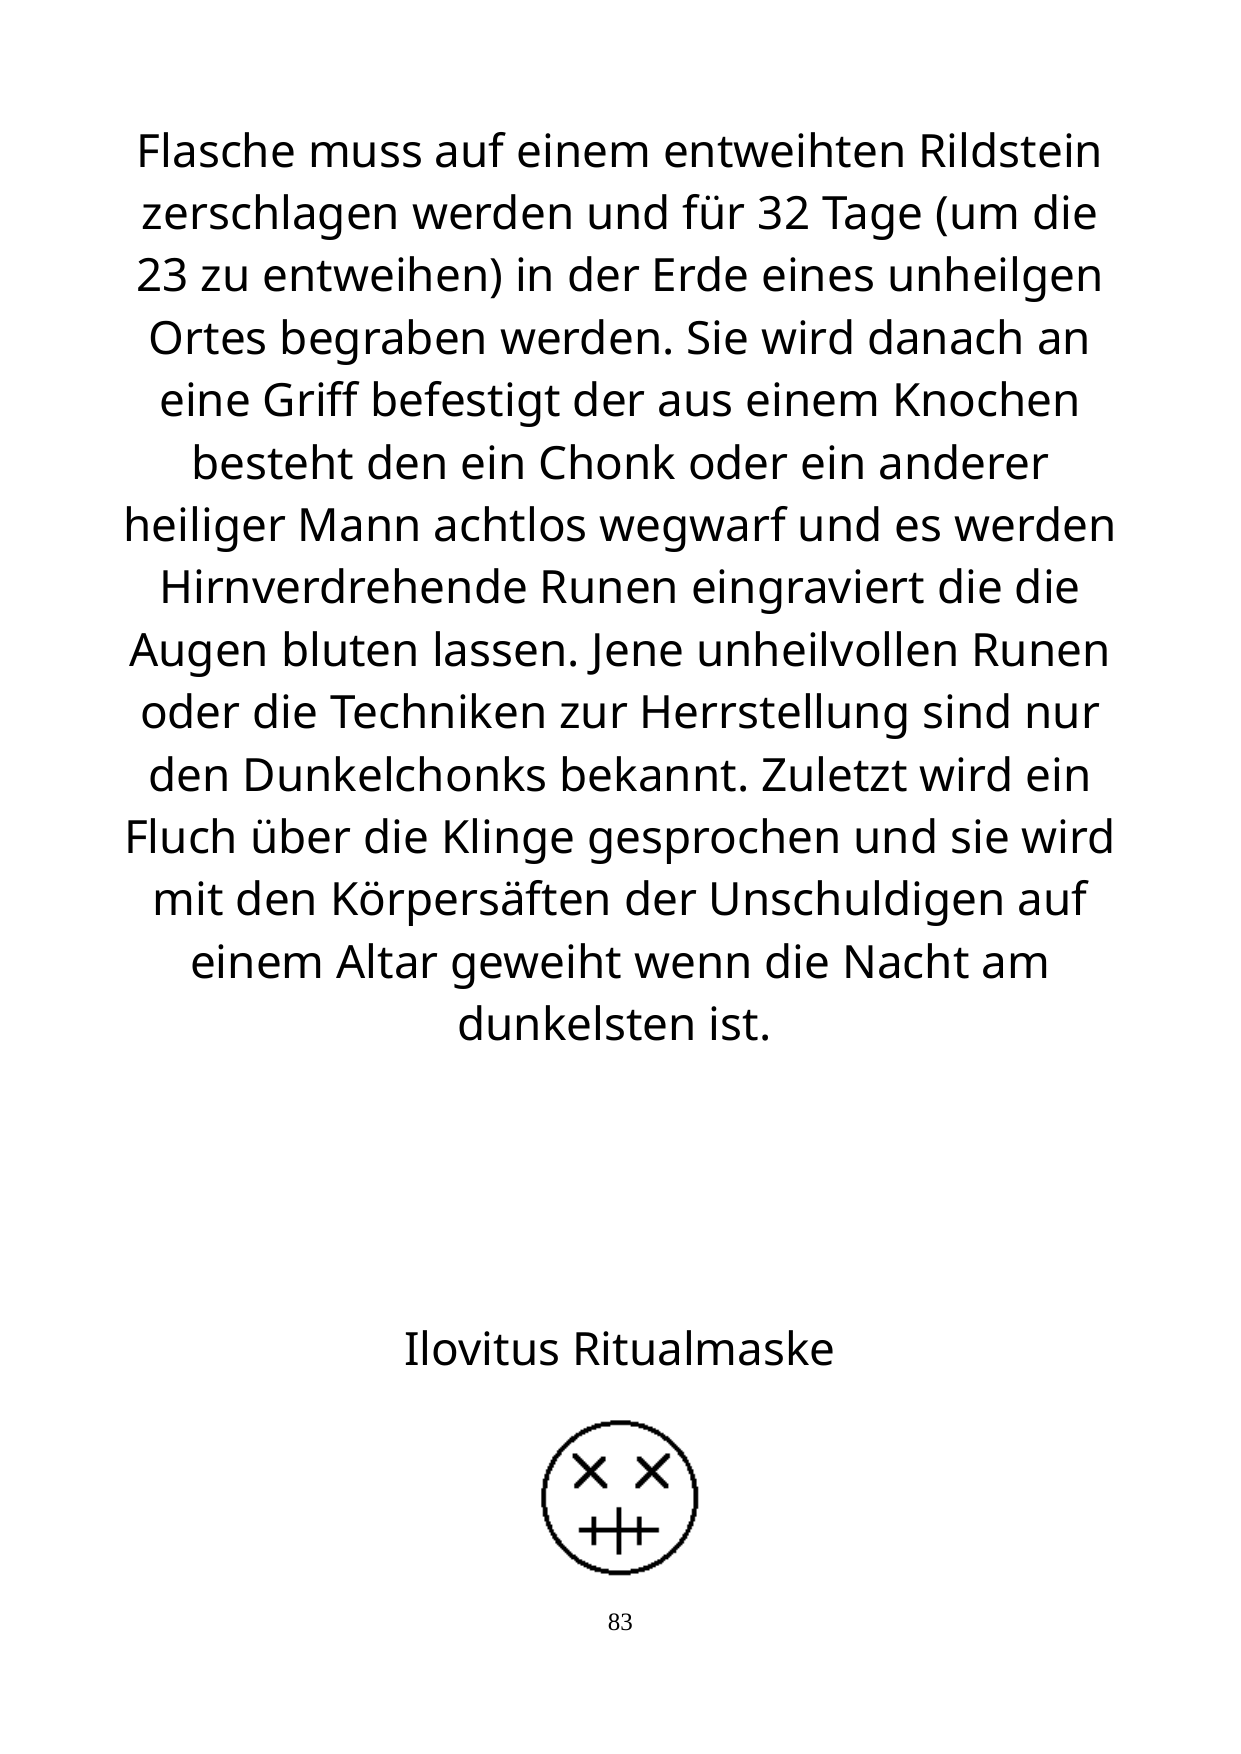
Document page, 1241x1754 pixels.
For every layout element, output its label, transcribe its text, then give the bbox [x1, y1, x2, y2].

picture [540, 1420, 700, 1577]
text Flasche muss auf einem entweihten Rildstein zerschlagen werden und für 32 Tage (um die 23 zu entweihen) in der Erde eines unheilgen Ortes begraben werden. Sie wird danach an eine Griff befestigt der aus einem Knochen besteht den ein Chonk oder ein anderer heiliger Mann achtlos wegwarf und es werden Hirnverdrehende Runen eingraviert die die Augen bluten lassen. Jene unheilvollen Runen oder die Techniken zur Herrstellung sind nur den Dunkelchonks bekannt. Zuletzt wird ein Fluch über die Klinge gesprochen und sie wird mit den Körpersäften der Unschuldigen auf einem Altar geweiht wenn die Nacht am dunkelsten ist. [118, 118, 1122, 1054]
subtitle Ilovitus Ritualmaske [118, 1316, 1122, 1379]
